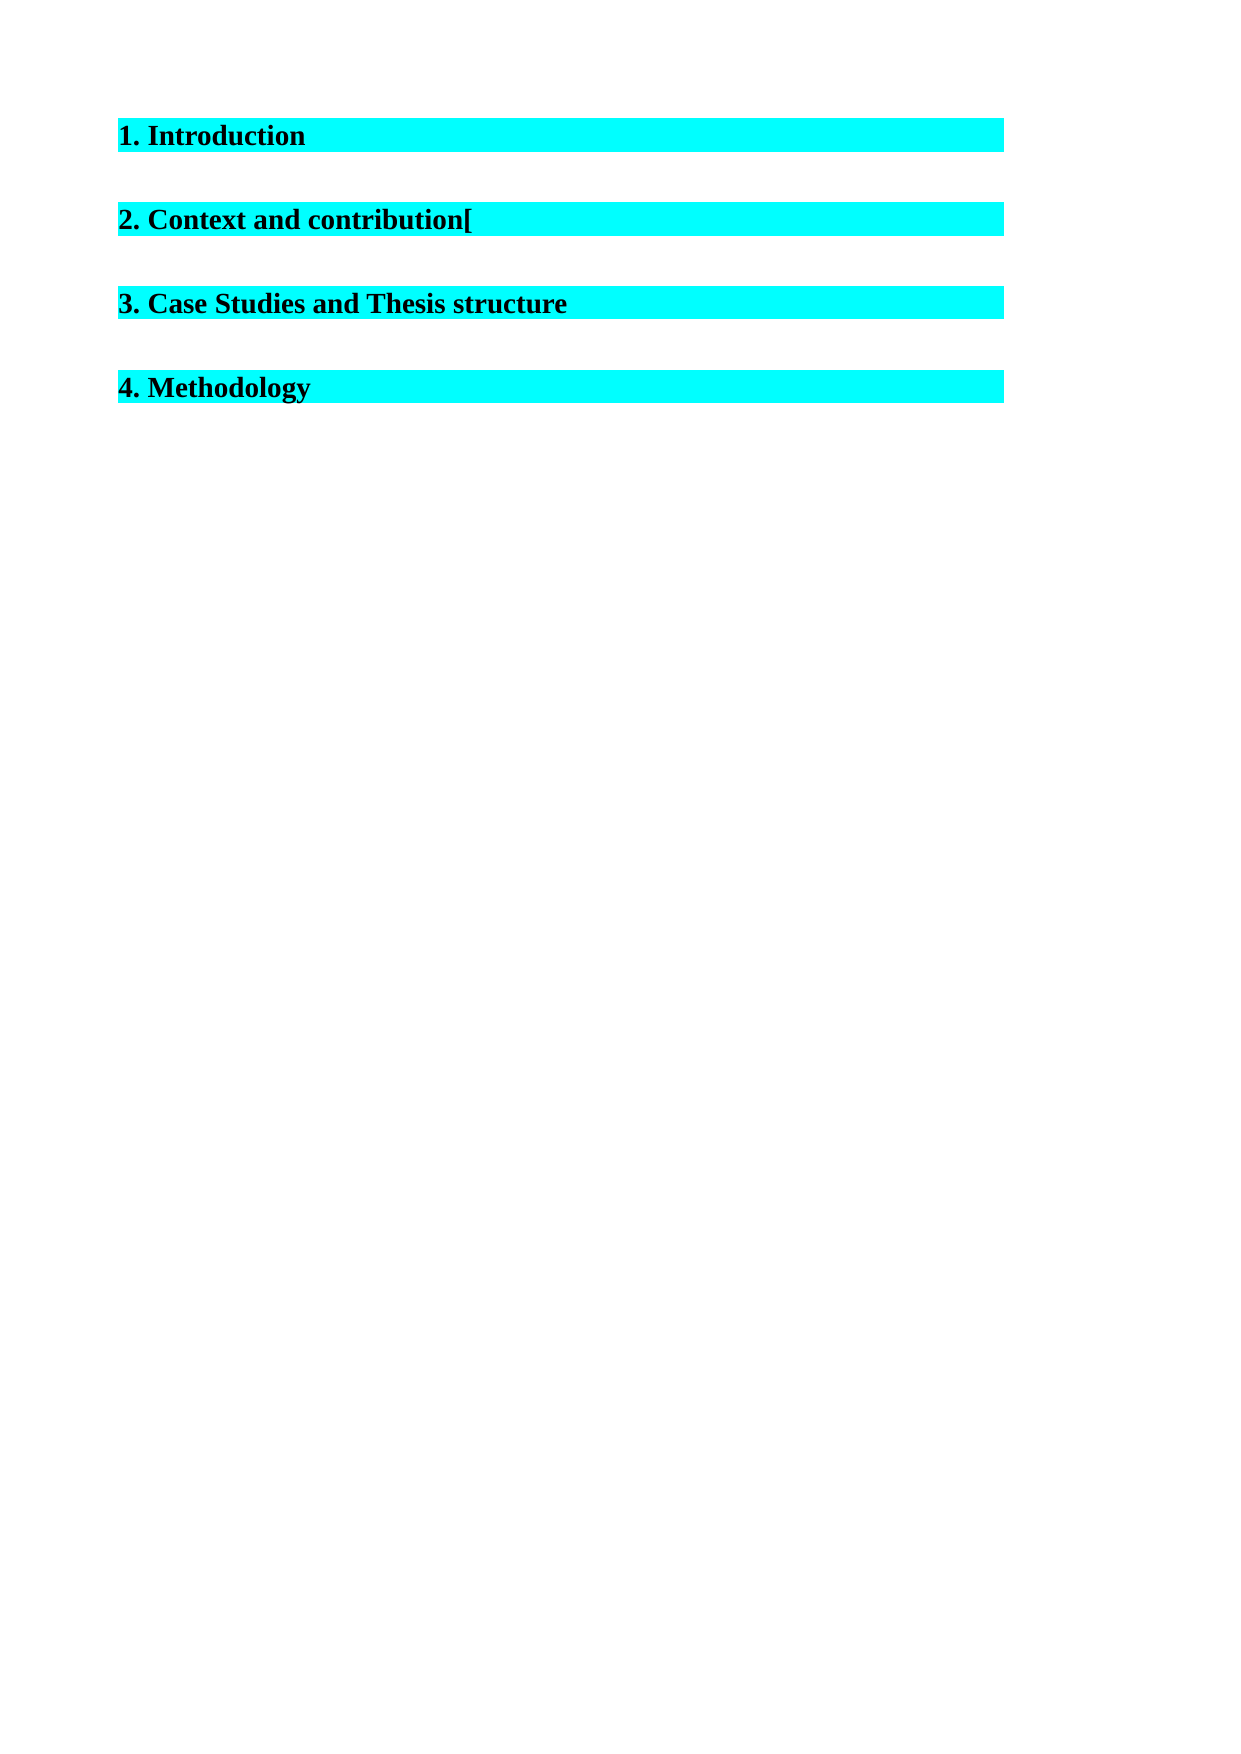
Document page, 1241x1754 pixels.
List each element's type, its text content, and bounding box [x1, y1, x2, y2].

subtitle 1. Introduction [118, 118, 1004, 152]
subtitle 3. Case Studies and Thesis structure [118, 286, 1004, 319]
subtitle 2. Context and contribution[ [118, 202, 1004, 236]
subtitle 4. Methodology [118, 370, 1004, 403]
